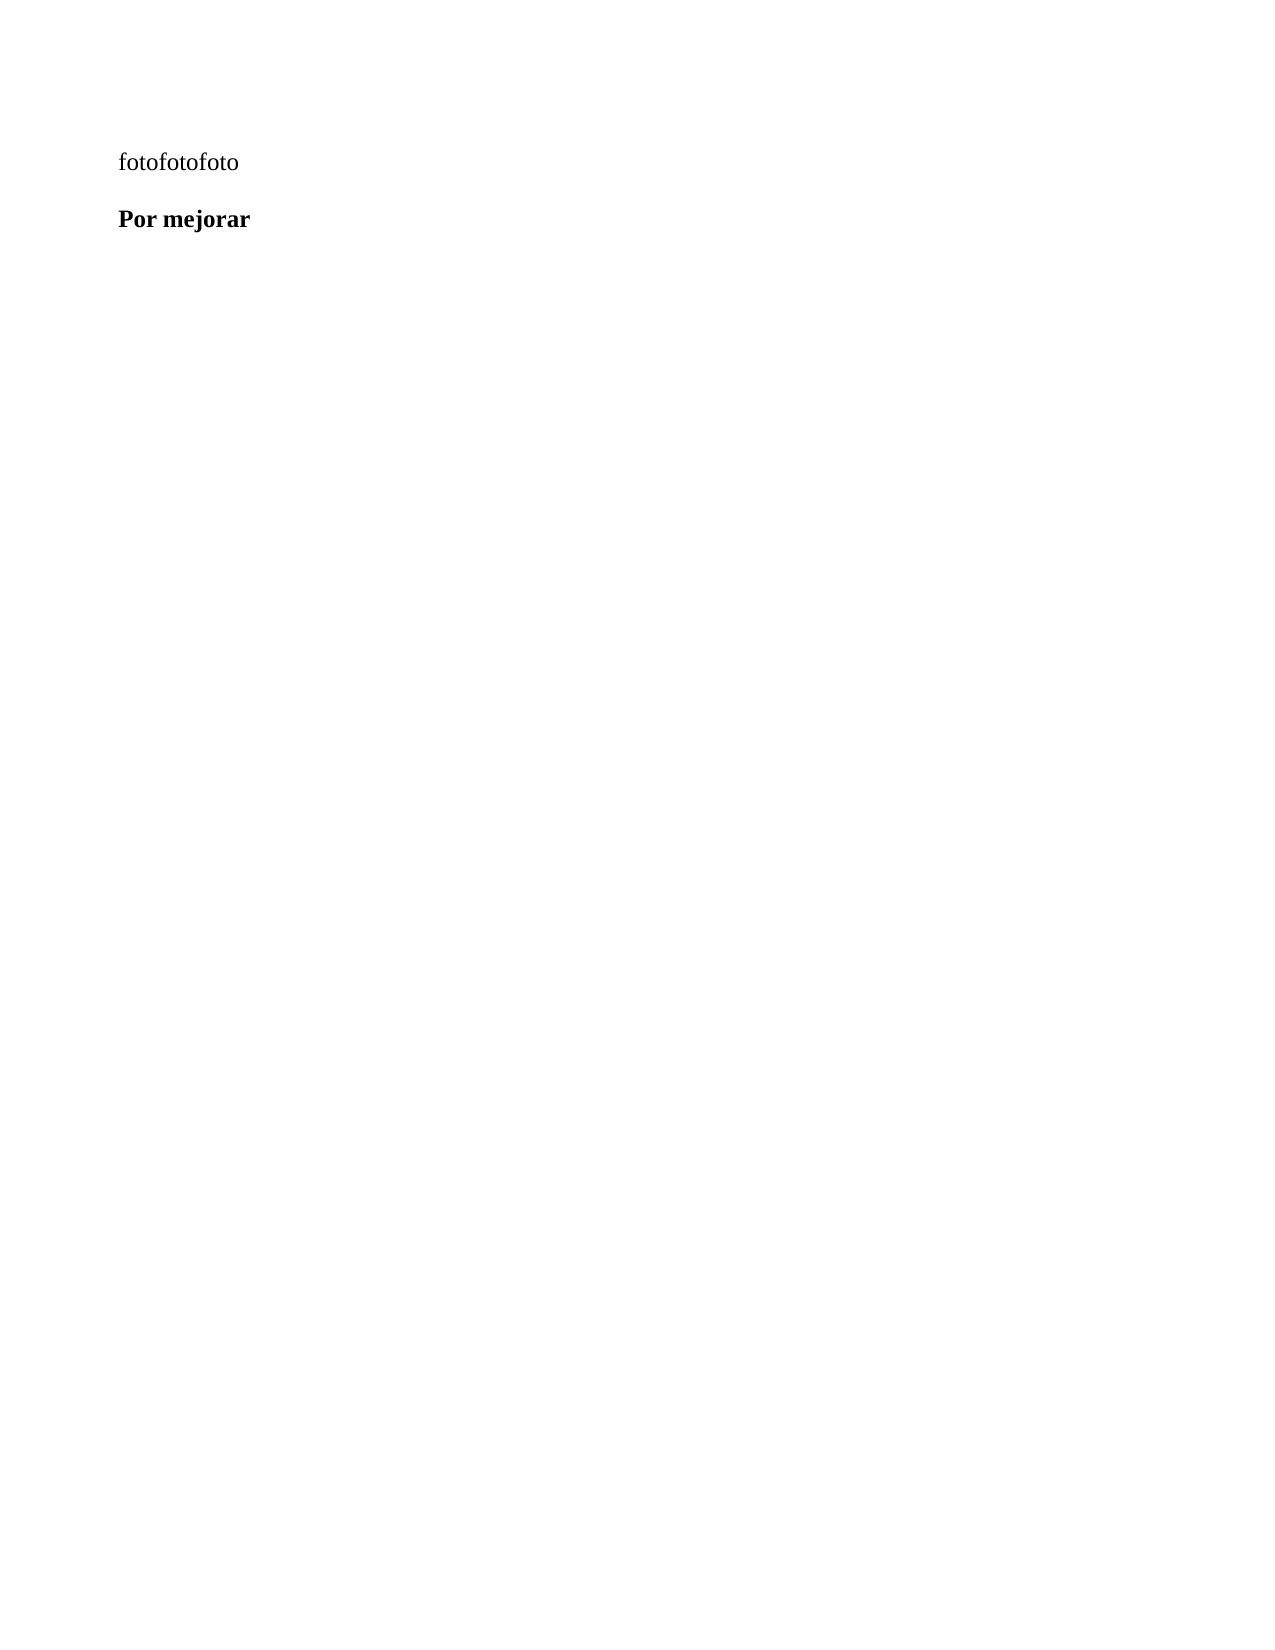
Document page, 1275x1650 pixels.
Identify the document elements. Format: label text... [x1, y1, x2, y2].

text Por mejorar [118, 204, 1157, 233]
text fotofotofoto [118, 147, 1157, 176]
